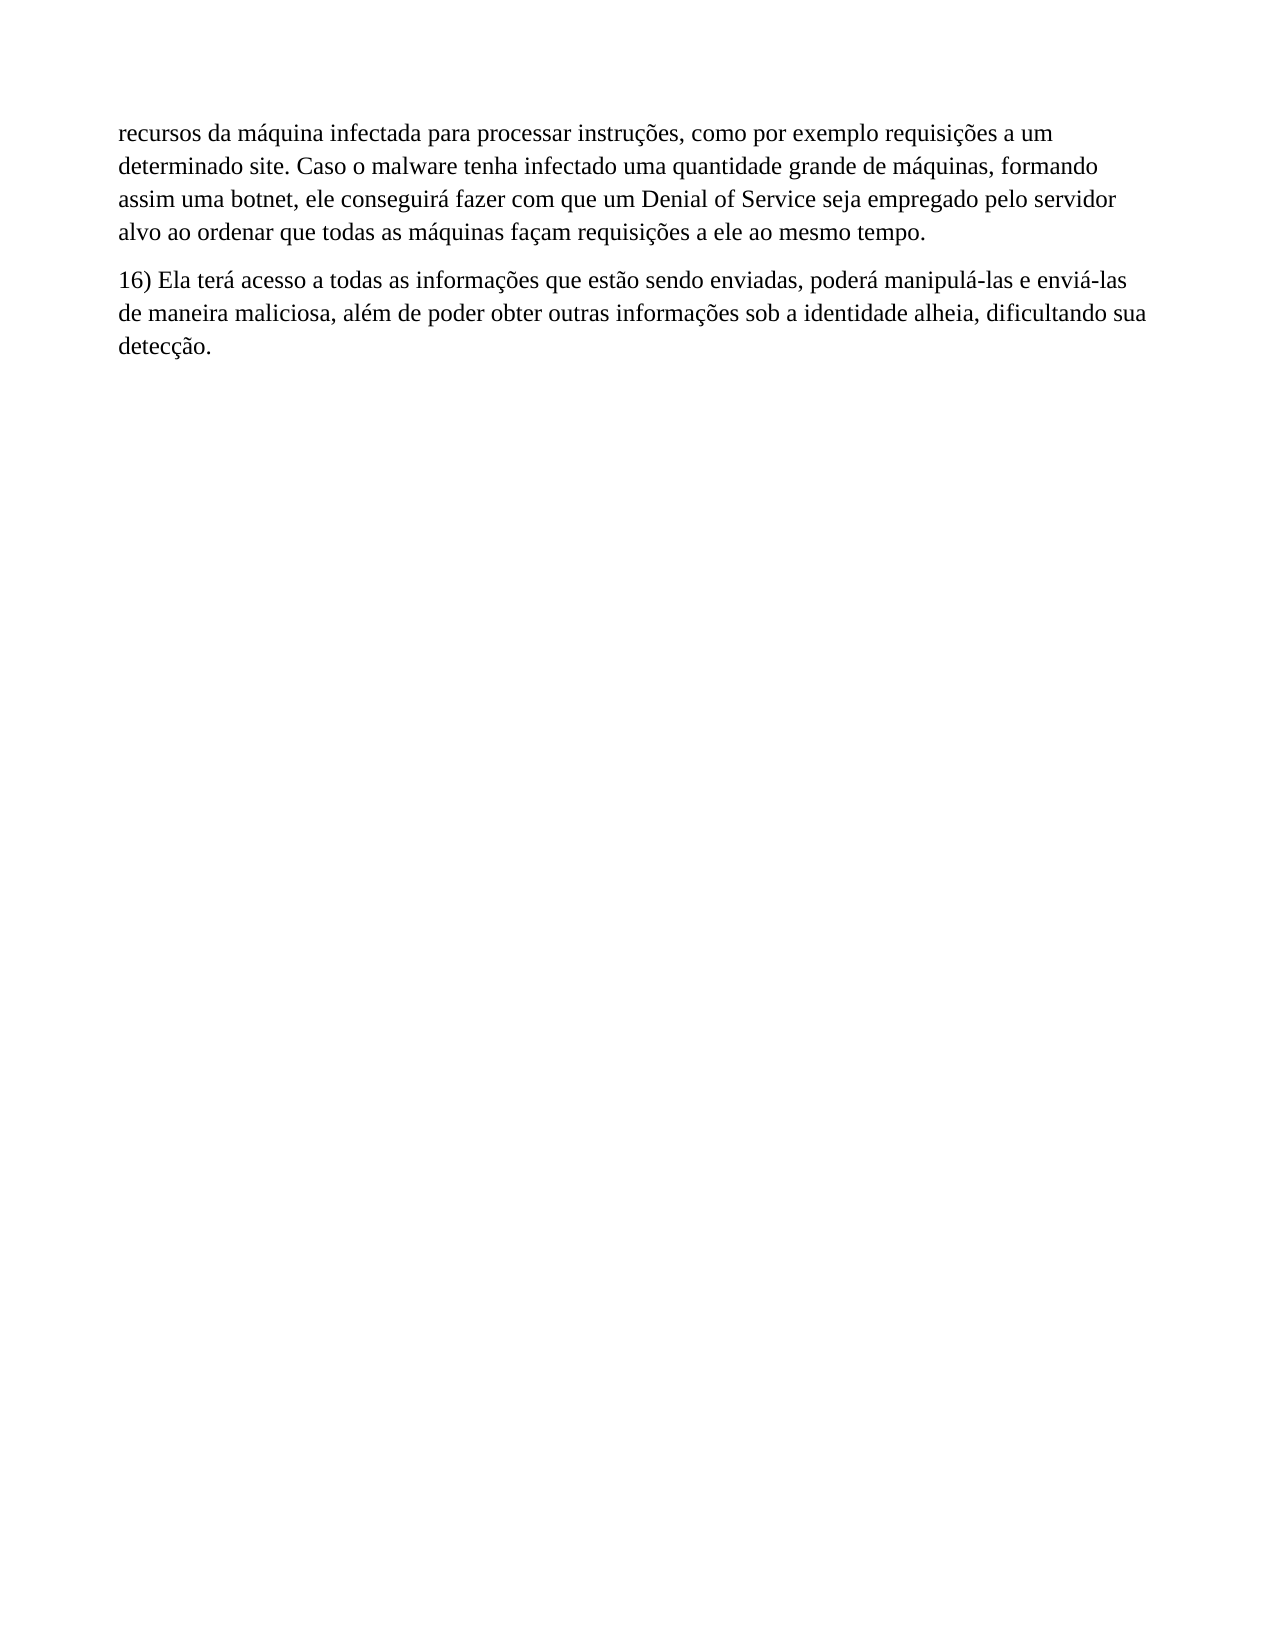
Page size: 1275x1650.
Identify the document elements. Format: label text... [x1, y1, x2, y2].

text recursos da máquina infectada para processar instruções, como por exemplo requisições a um determinado site. Caso o malware tenha infectado uma quantidade grande de máquinas, formando assim uma botnet, ele conseguirá fazer com que um Denial of Service seja empregado pelo servidor alvo ao ordenar que todas as máquinas façam requisições a ele ao mesmo tempo. [118, 118, 1157, 246]
text 16) Ela terá acesso a todas as informações que estão sendo enviadas, poderá manipulá-las e enviá-las de maneira maliciosa, além de poder obter outras informações sob a identidade alheia, dificultando sua detecção. [118, 265, 1157, 359]
